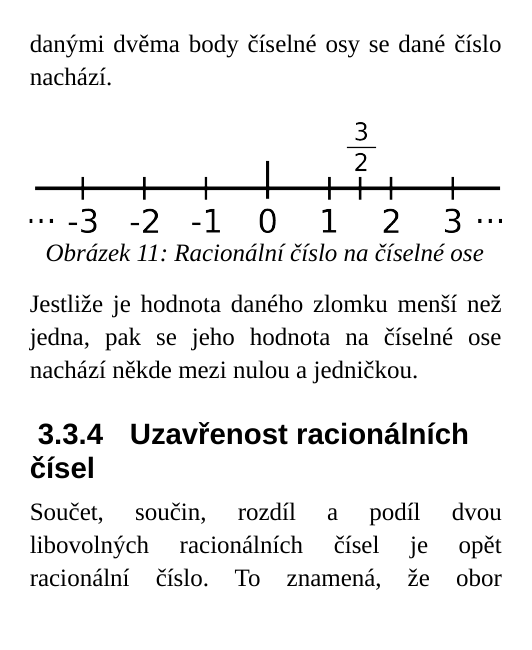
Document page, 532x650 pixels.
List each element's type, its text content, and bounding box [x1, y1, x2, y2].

text Obrázek 11: Racionální číslo na číselné ose [29, 233, 502, 267]
text Jestliže je hodnota daného zlomku menší než jedna, pak se jeho hodnota na číselné ose nachází někde mezi nulou a jedničkou. [29, 267, 502, 383]
picture [29, 122, 502, 233]
text [29, 110, 502, 122]
text danými dvěma body číselné osy se dané číslo nachází. [29, 29, 502, 91]
text Součet, součin, rozdíl a podíl dvou libovolných racionálních čísel je opět racionální číslo. To znamená, že obor [29, 497, 502, 592]
subtitle Uzavřenost racionálních čísel [29, 417, 502, 484]
